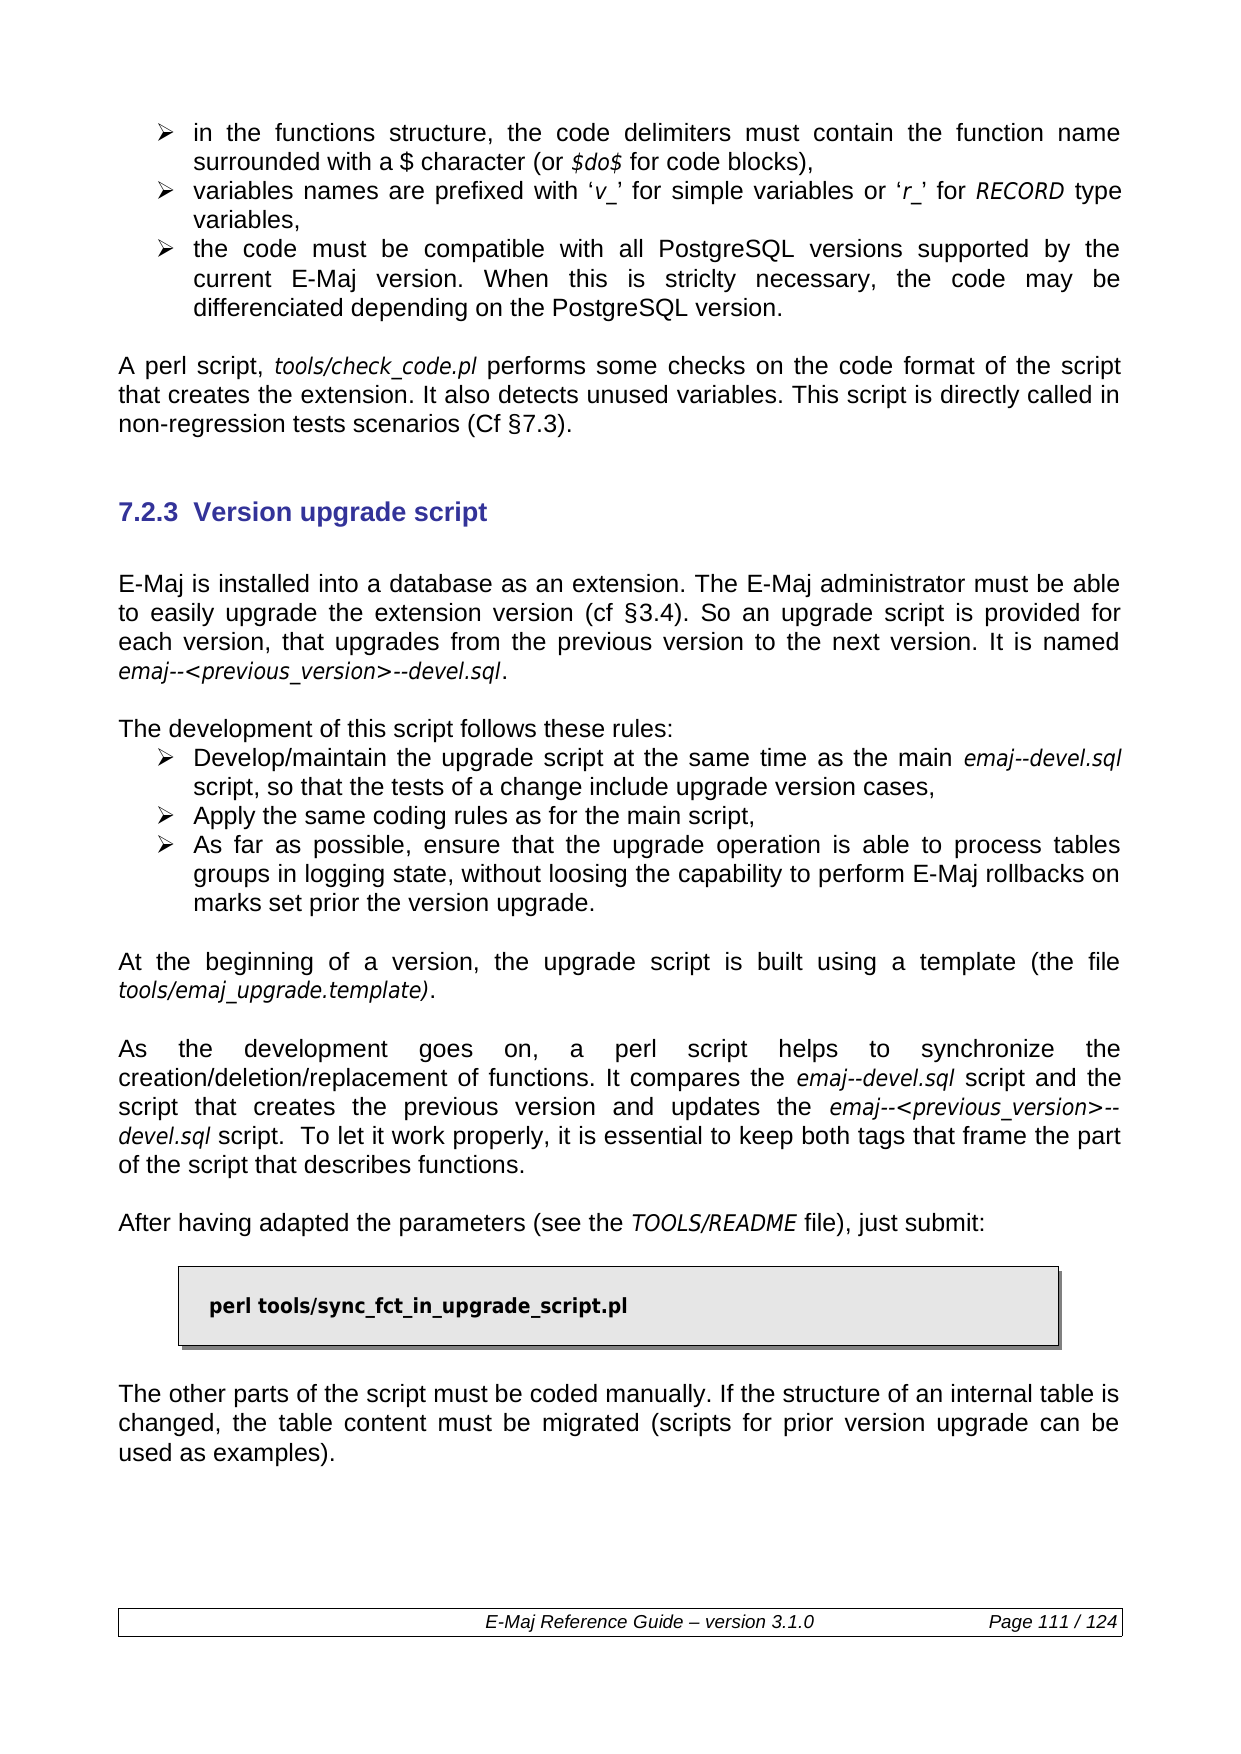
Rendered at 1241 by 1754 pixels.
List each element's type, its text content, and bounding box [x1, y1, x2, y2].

text As the development goes on, a perl script helps to synchronize the creation/deletion/replacement of functions. It compares the emaj--devel.sql script and the script that creates the previous version and updates the emaj--<previous_version>--devel.sql script. To let it work properly, it is essential to keep both tags that frame the part of the script that describes functions. [118, 1033, 1122, 1179]
list Develop/maintain the upgrade script at the same time as the main emaj--devel.sql script, so that the tests of a change include upgrade version cases, [156, 743, 1122, 801]
list variables names are prefixed with ‘v_’ for simple variables or ‘r_’ for RECORD type variables, [156, 176, 1122, 234]
text At the beginning of a version, the upgrade script is built using a template (the file tools/emaj_upgrade.template). [118, 946, 1122, 1004]
list in the functions structure, the code delimiters must contain the function name surrounded with a $ character (or $do$ for code blocks), [156, 118, 1122, 176]
text After having adapted the parameters (see the TOOLS/README file), just submit: [118, 1208, 1122, 1237]
text E-Maj is installed into a database as an extension. The E-Maj administrator must be able to easily upgrade the extension version (cf §3.4). So an upgrade script is provided for each version, that upgrades from the previous version to the next version. It is named emaj--<previous_version>--devel.sql. [118, 568, 1122, 685]
subtitle Version upgrade script [118, 496, 1122, 527]
list the code must be compatible with all PostgreSQL versions supported by the current E-Maj version. When this is striclty necessary, the code may be differenciated depending on the PostgreSQL version. [156, 234, 1122, 322]
list As far as possible, ensure that the upgrade operation is able to process tables groups in logging state, without loosing the capability to perform E-Maj rollbacks on marks set prior the version upgrade. [156, 830, 1122, 917]
text A perl script, tools/check_code.pl performs some checks on the code format of the script that creates the extension. It also detects unused variables. This script is directly called in non-regression tests scenarios (Cf §7.3). [118, 351, 1122, 438]
list Apply the same coding rules as for the main script, [156, 801, 1122, 830]
text The development of this script follows these rules: [118, 714, 1122, 743]
text The other parts of the script must be coded manually. If the structure of an internal table is changed, the table content must be migrated (scripts for prior version upgrade can be used as examples). [118, 1379, 1122, 1466]
text perl tools/sync_fct_in_upgrade_script.pl [179, 1291, 1058, 1315]
